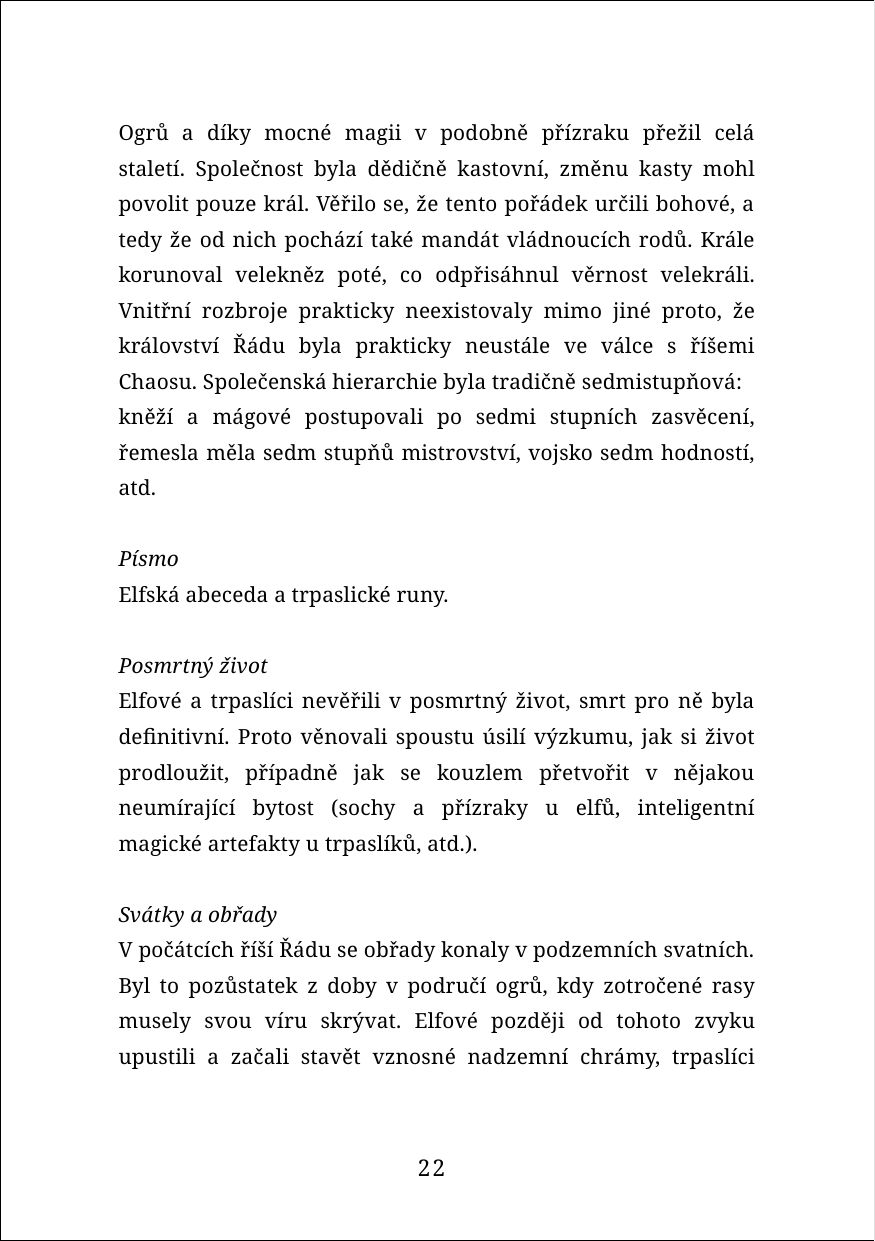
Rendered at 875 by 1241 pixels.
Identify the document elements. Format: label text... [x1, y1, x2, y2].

text Ogrů a díky mocné magii v podobně přízraku přežil celá staletí. Společnost byla dědičně kastovní, změnu kasty mohl povolit pouze král. Věřilo se, že tento pořádek určili bohové, a tedy že od nich pochází také mandát vládnoucích rodů. Krále korunoval velekněz poté, co odpřisáhnul věrnost velekráli. Vnitřní rozbroje prakticky neexistovaly mimo jiné proto, že království Řádu byla prakticky neustále ve válce s říšemi Chaosu. Společenská hierarchie byla tradičně sedmistupňová: kněží a mágové postupovali po sedmi stupních zasvěcení, řemesla měla sedm stupňů mistrovství, vojsko sedm hodností, atd. Písmo Elfská abeceda a trpaslické runy. Posmrtný život Elfové a trpaslíci nevěřili v posmrtný život, smrt pro ně byla definitivní. Proto věnovali spoustu úsilí výzkumu, jak si život prodloužit, případně jak se kouzlem přetvořit v nějakou neumírající bytost (sochy a přízraky u elfů, inteligentní magické artefakty u trpaslíků, atd.). Svátky a obřady V počátcích říší Řádu se obřady konaly v podzemních svatních. Byl to pozůstatek z doby v područí ogrů, kdy zotročené rasy musely svou víru skrývat. Elfové později od tohoto zvyku upustili a začali stavět vznosné nadzemní chrámy, trpaslíci [118, 118, 756, 1070]
